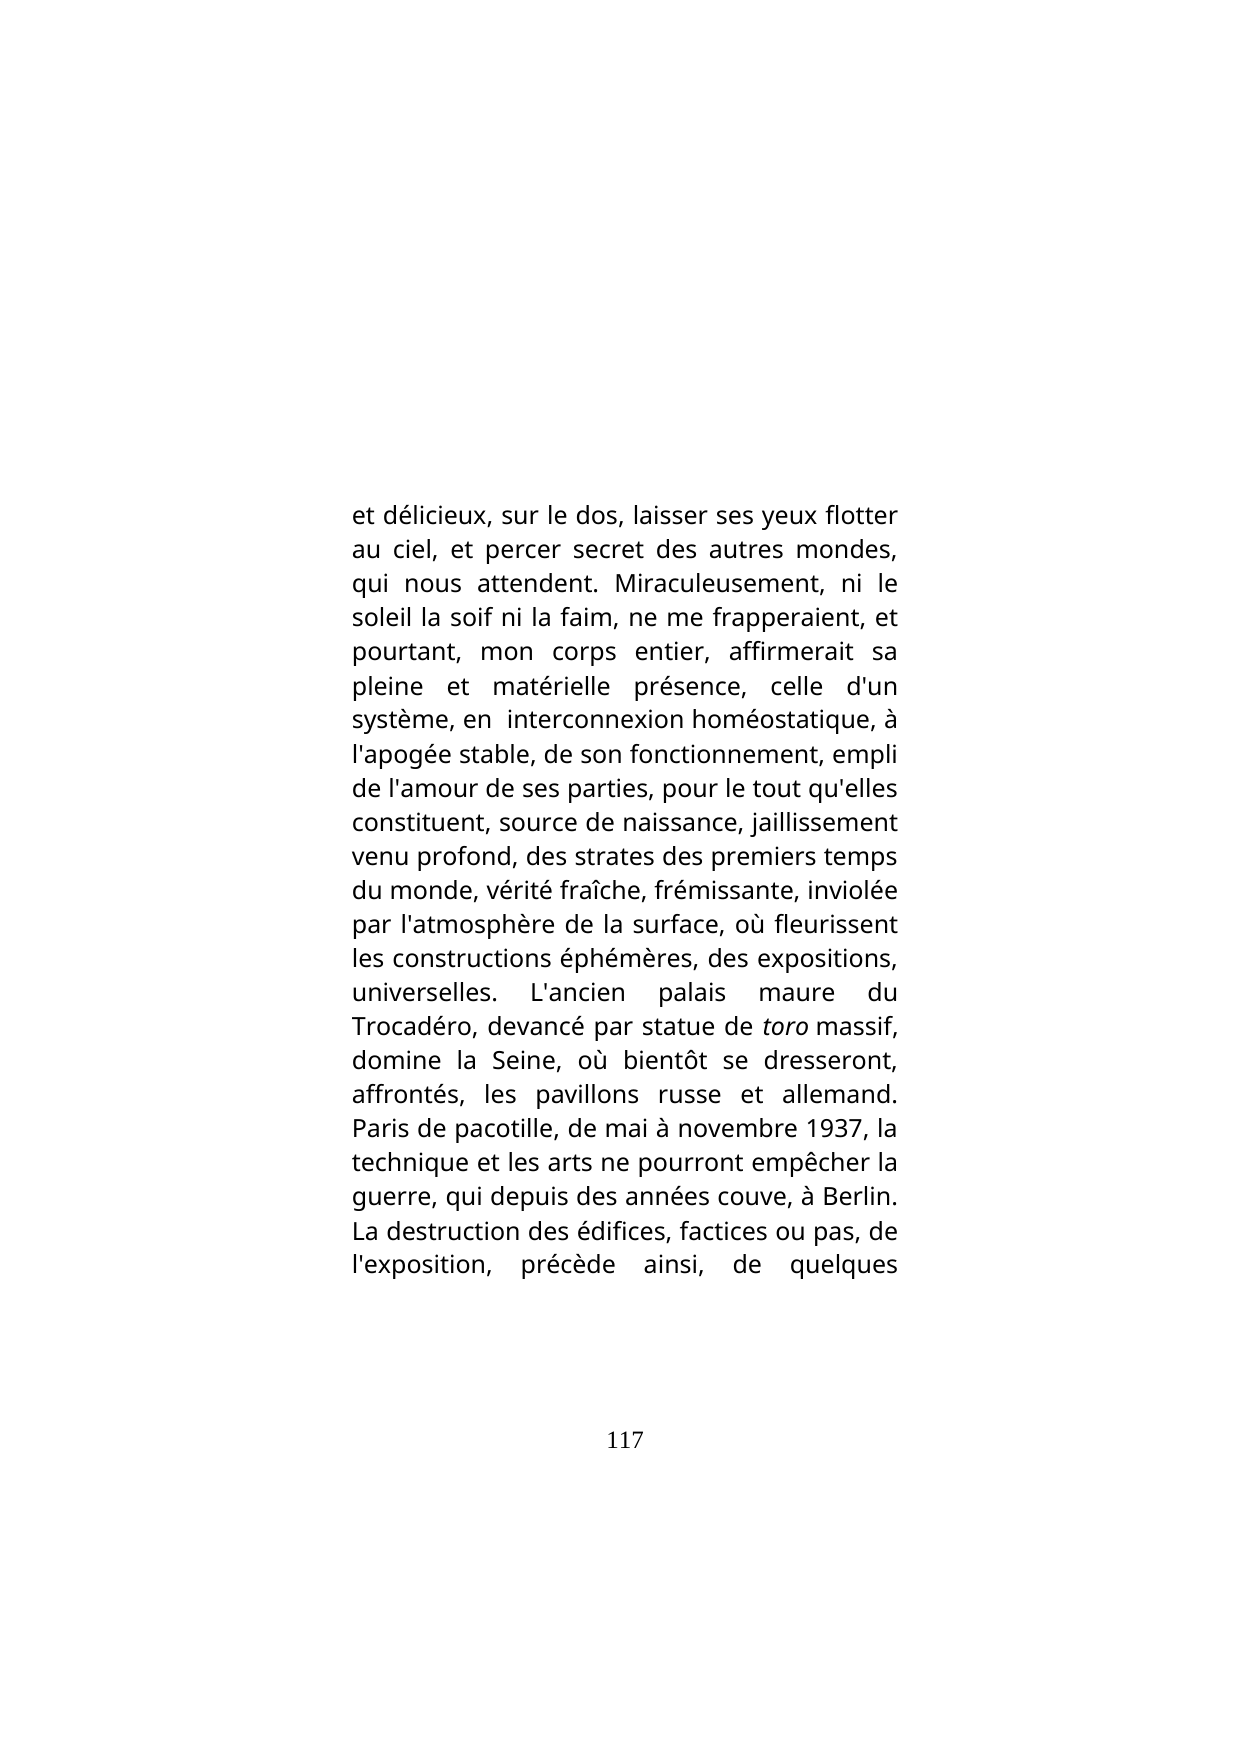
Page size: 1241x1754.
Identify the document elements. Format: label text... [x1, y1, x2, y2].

text et délicieux, sur le dos, laisser ses yeux flotter au ciel, et percer secret des autres mondes, qui nous attendent. Miraculeusement, ni le soleil la soif ni la faim, ne me frapperaient, et pourtant, mon corps entier, affirmerait sa pleine et matérielle présence, celle d'un système, en interconnexion homéostatique, à l'apogée stable, de son fonctionnement, empli de l'amour de ses parties, pour le tout qu'elles constituent, source de naissance, jaillissement venu profond, des strates des premiers temps du monde, vérité fraîche, frémissante, inviolée par l'atmosphère de la surface, où fleurissent les constructions éphémères, des expositions, universelles. L'ancien palais maure du Trocadéro, devancé par statue de toro massif, domine la Seine, où bientôt se dresseront, affrontés, les pavillons russe et allemand. Paris de pacotille, de mai à novembre 1937, la technique et les arts ne pourront empêcher la guerre, qui depuis des années couve, à Berlin. La destruction des édifices, factices ou pas, de l'exposition, précède ainsi, de quelques [352, 498, 898, 1281]
